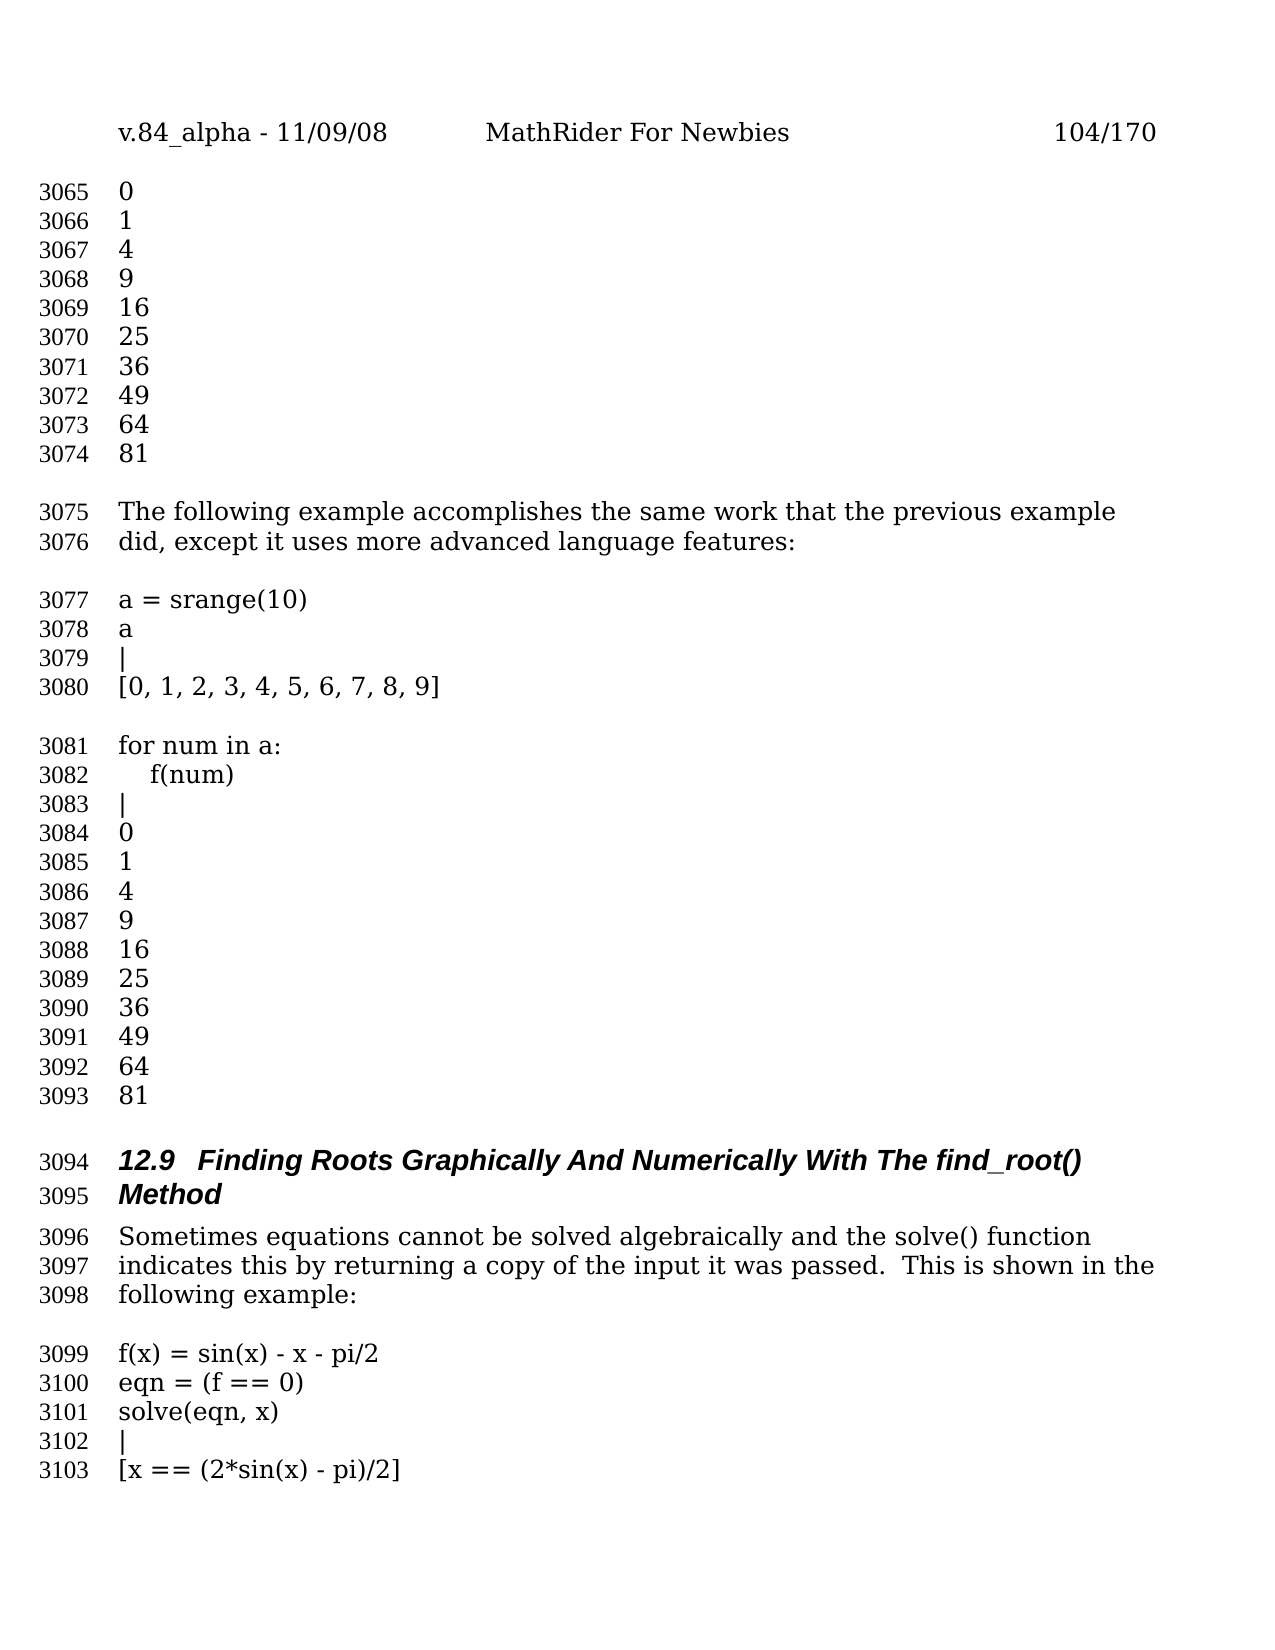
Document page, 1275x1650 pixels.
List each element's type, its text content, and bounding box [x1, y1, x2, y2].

text 0 [118, 818, 1157, 848]
text a = srange(10) [118, 585, 1157, 614]
text Sometimes equations cannot be solved algebraically and the solve() function indicates this by returning a copy of the input it was passed. This is shown in the following example: [118, 1222, 1157, 1310]
text | [118, 789, 1157, 818]
text 9 [118, 906, 1157, 935]
text 49 [118, 381, 1157, 410]
subtitle Finding Roots Graphically And Numerically With The find_root() Method [118, 1143, 1157, 1210]
text a [118, 614, 1157, 643]
text 16 [118, 293, 1157, 323]
text 4 [118, 877, 1157, 906]
text 1 [118, 206, 1157, 235]
text The following example accomplishes the same work that the previous example did, except it uses more advanced language features: [118, 498, 1157, 556]
text [0, 1, 2, 3, 4, 5, 6, 7, 8, 9] [118, 673, 1157, 702]
text 81 [118, 439, 1157, 468]
text 36 [118, 352, 1157, 381]
text 16 [118, 935, 1157, 964]
text 4 [118, 235, 1157, 264]
text 9 [118, 264, 1157, 293]
text eqn = (f == 0) [118, 1368, 1157, 1397]
text [x == (2*sin(x) - pi)/2] [118, 1456, 1157, 1485]
text 36 [118, 993, 1157, 1023]
text 25 [118, 323, 1157, 352]
text 1 [118, 848, 1157, 877]
text for num in a: [118, 731, 1157, 760]
text 64 [118, 1052, 1157, 1081]
text f(x) = sin(x) - x - pi/2 [118, 1339, 1157, 1368]
text 49 [118, 1023, 1157, 1052]
text 0 [118, 177, 1157, 206]
text 25 [118, 964, 1157, 993]
text | [118, 643, 1157, 673]
text solve(eqn, x) [118, 1397, 1157, 1426]
text 64 [118, 410, 1157, 439]
text 81 [118, 1081, 1157, 1110]
text f(num) [118, 760, 1157, 789]
text | [118, 1426, 1157, 1456]
